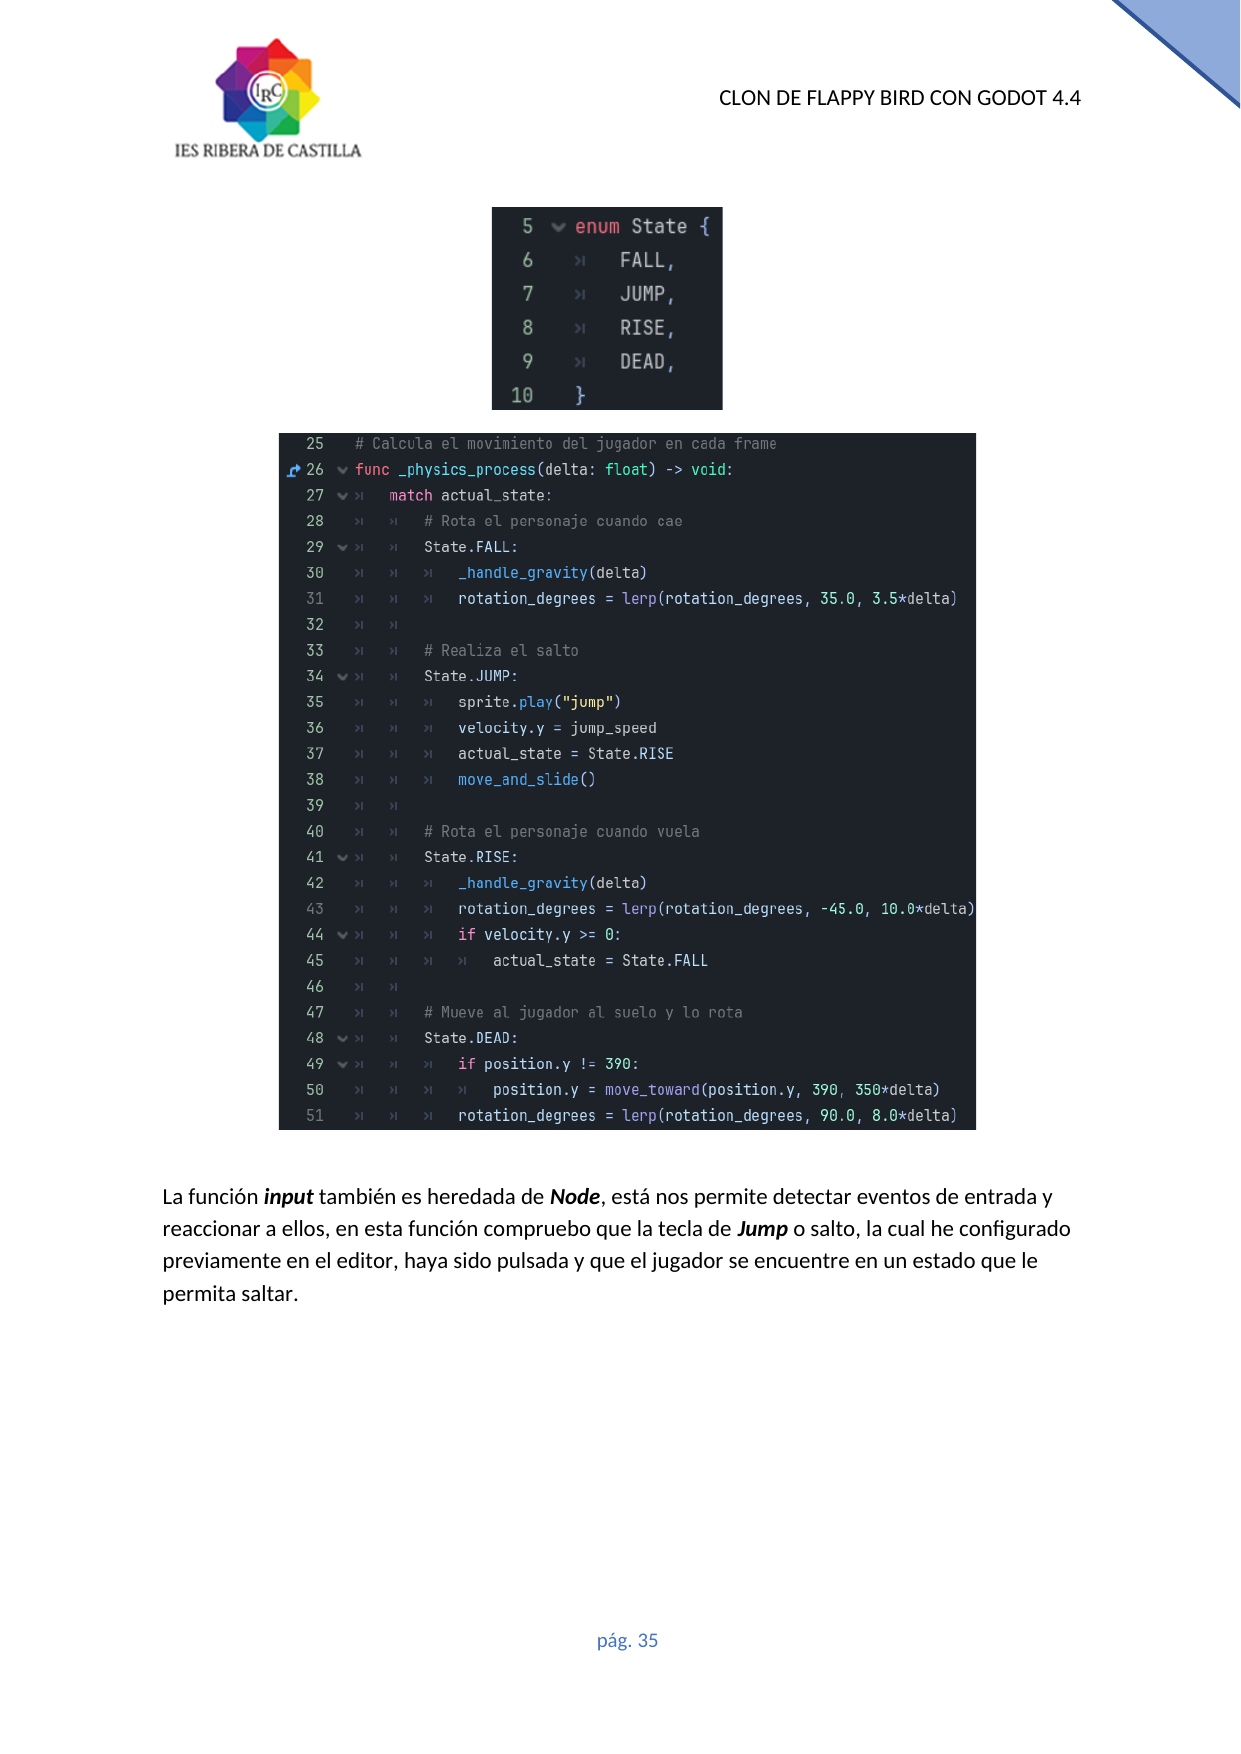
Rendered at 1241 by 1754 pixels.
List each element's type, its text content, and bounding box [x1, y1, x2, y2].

text La función input también es heredada de Node, está nos permite detectar eventos de entrada y reaccionar a ellos, en esta función compruebo que la tecla de Jump o salto, la cual he configurado previamente en el editor, haya sido pulsada y que el jugador se encuentre en un estado que le permita saltar. [162, 1182, 1093, 1307]
picture [278, 433, 977, 1130]
picture [173, 29, 366, 164]
picture [491, 207, 723, 410]
